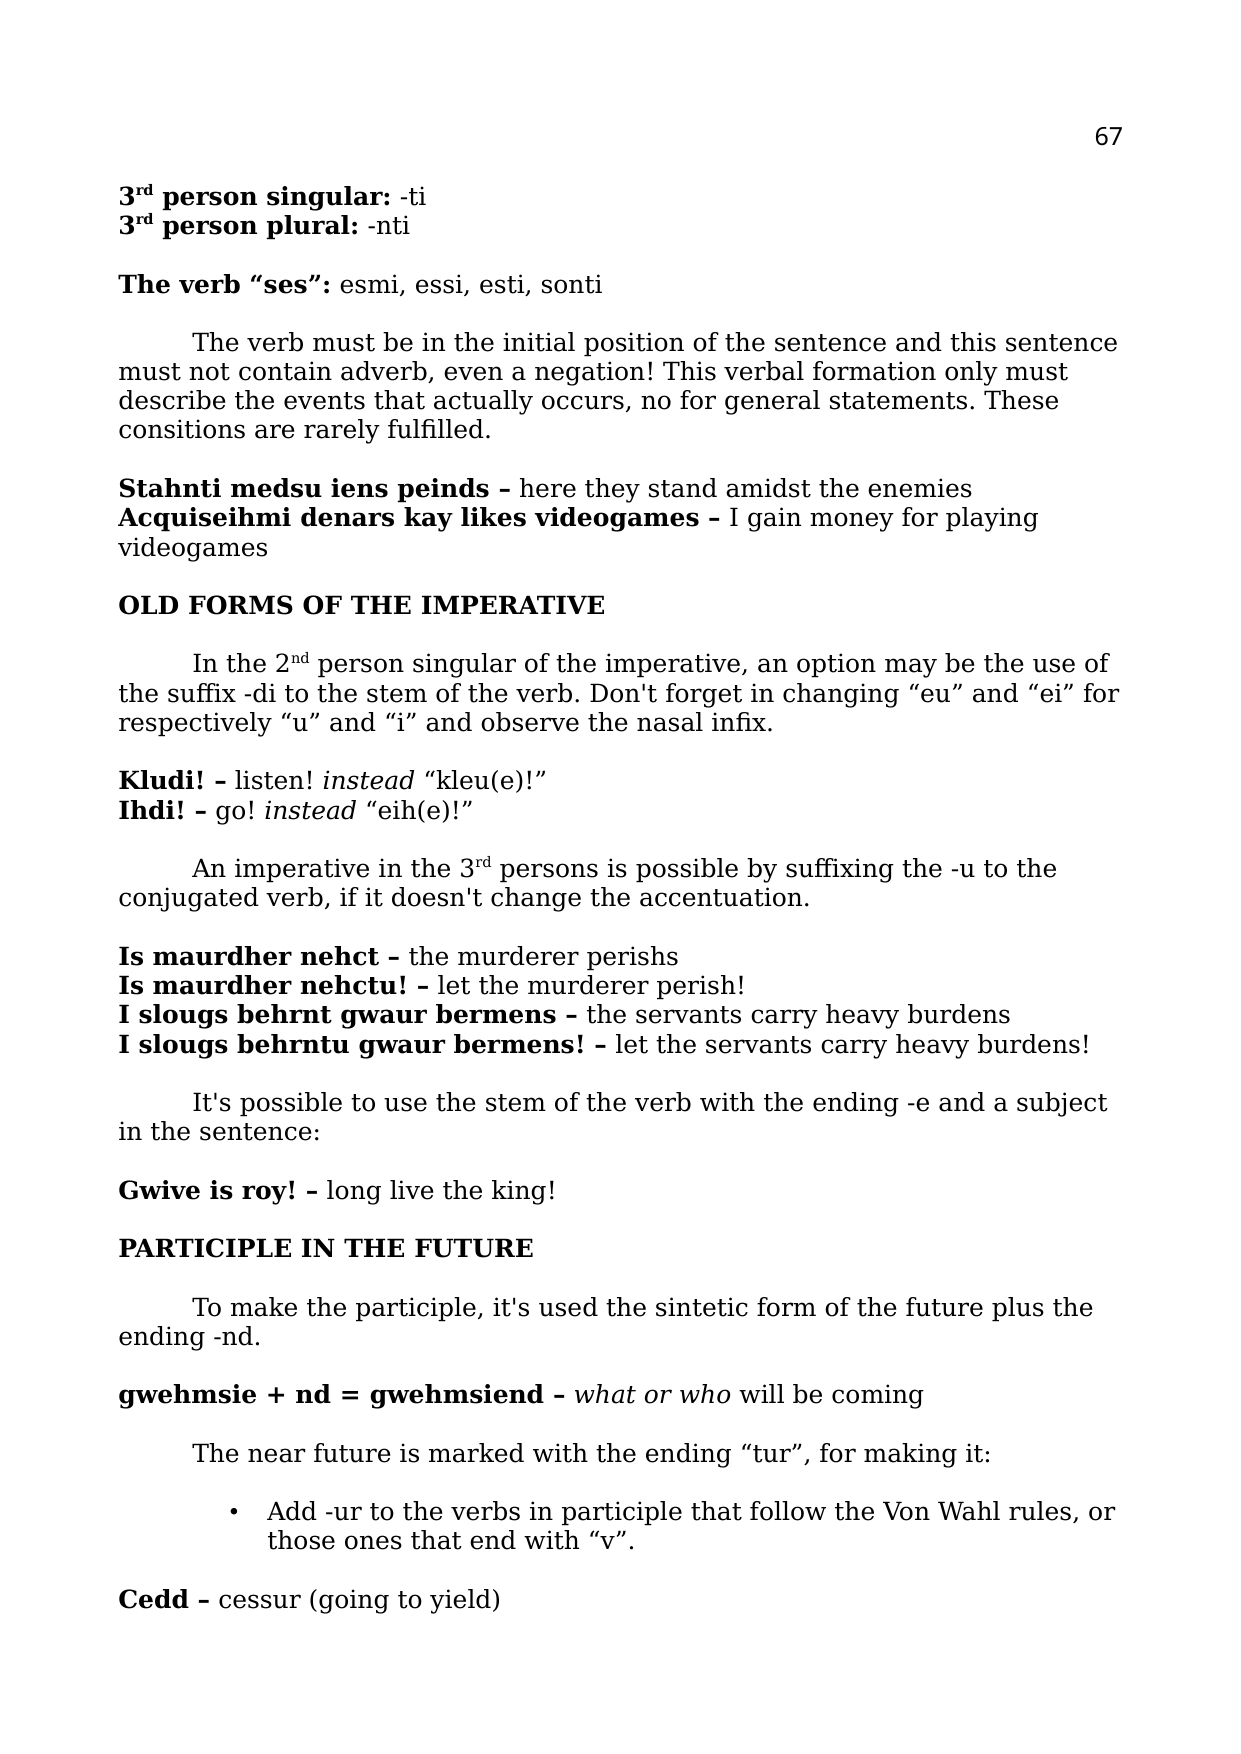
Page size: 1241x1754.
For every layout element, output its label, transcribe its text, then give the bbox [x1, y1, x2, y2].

text I slougs behrnt gwaur bermens – the servants carry heavy burdens [118, 1000, 1123, 1030]
subtitle PARTICIPLE IN THE FUTURE [118, 1234, 1123, 1264]
text Gwive is roy! – long live the king! [118, 1176, 1123, 1205]
text In the 2nd person singular of the imperative, an option may be the use of the suffix -di to the stem of the verb. Don't forget in changing “eu” and “ei” for respectively “u” and “i” and observe the nasal infix. [118, 649, 1123, 737]
text 3rd person singular: -ti [118, 182, 1123, 211]
text Is maurdher nehct – the murderer perishs [118, 942, 1123, 971]
text Is maurdher nehctu! – let the murderer perish! [118, 971, 1123, 1000]
text To make the participle, it's used the sintetic form of the future plus the ending -nd. [118, 1293, 1123, 1351]
text An imperative in the 3rd persons is possible by suffixing the -u to the conjugated verb, if it doesn't change the accentuation. [118, 854, 1123, 912]
text The verb “ses”: esmi, essi, esti, sonti [118, 269, 1123, 299]
text I slougs behrntu gwaur bermens! – let the servants carry heavy burdens! [118, 1030, 1123, 1059]
text Acquiseihmi denars kay likes videogames – I gain money for playing videogames [118, 503, 1123, 562]
text Ihdi! – go! instead “eih(e)!” [118, 796, 1123, 825]
text Kludi! – listen! instead “kleu(e)!” [118, 766, 1123, 796]
text gwehmsie + nd = gwehmsiend – what or who will be coming [118, 1380, 1123, 1410]
text 3rd person plural: -nti [118, 211, 1123, 240]
text Cedd – cessur (going to yield) [118, 1585, 1123, 1614]
text The verb must be in the initial position of the sentence and this sentence must not contain adverb, even a negation! This verbal formation only must describe the events that actually occurs, no for general statements. These consitions are rarely fulfilled. [118, 328, 1123, 445]
text It's possible to use the stem of the verb with the ending -e and a subject in the sentence: [118, 1088, 1123, 1147]
subtitle OLD FORMS OF THE IMPERATIVE [118, 591, 1123, 620]
list Add -ur to the verbs in participle that follow the Von Wahl rules, or those ones that end with “v”. [229, 1497, 1123, 1556]
text The near future is marked with the ending “tur”, for making it: [118, 1439, 1123, 1468]
text Stahnti medsu iens peinds – here they stand amidst the enemies [118, 474, 1123, 503]
